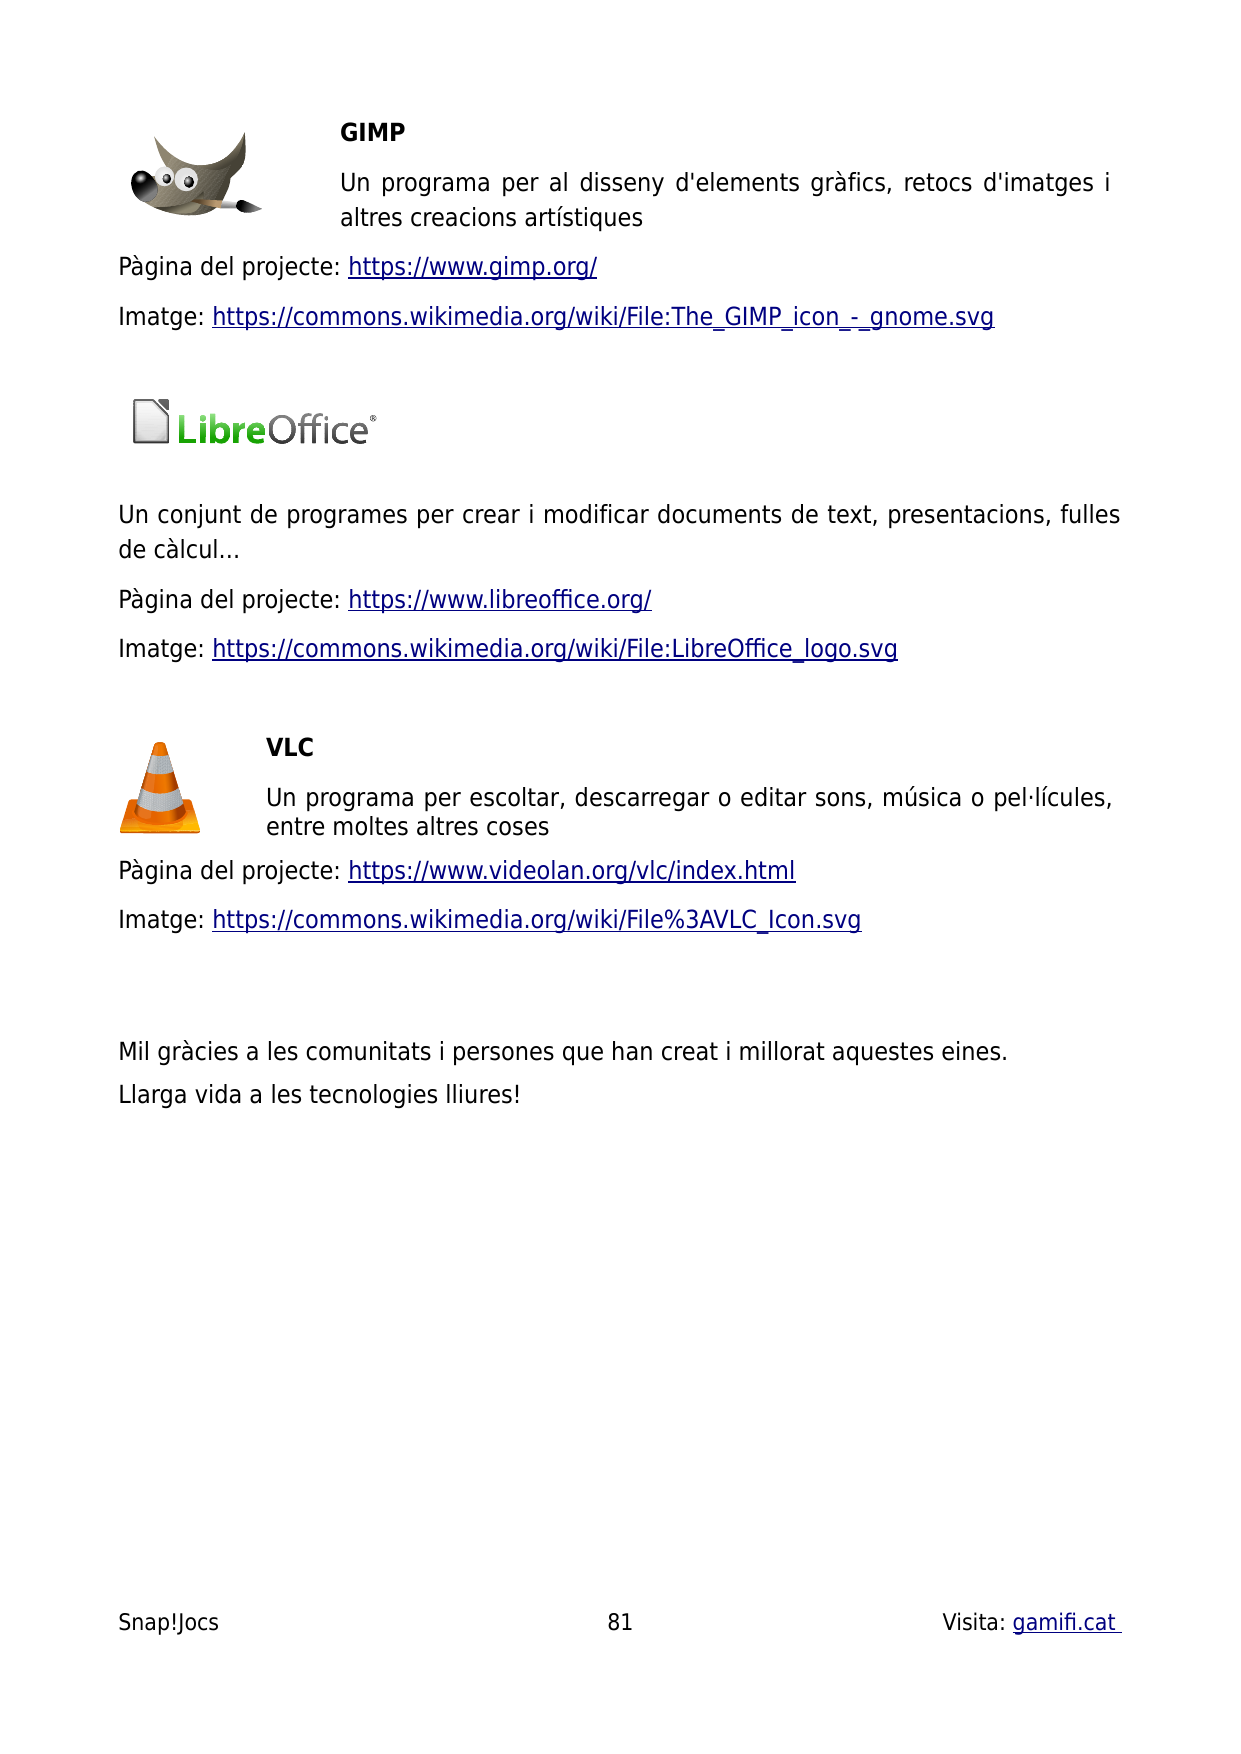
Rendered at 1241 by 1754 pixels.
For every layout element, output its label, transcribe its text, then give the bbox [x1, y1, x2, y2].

text Un programa per escoltar, descarregar o editar sons, música o pel·lícules, entre moltes altres coses [118, 783, 1122, 841]
text Imatge: https://commons.wikimedia.org/wiki/File:LibreOffice_logo.svg [118, 634, 1122, 663]
text Pàgina del projecte: https://www.gimp.org/ [118, 252, 1122, 281]
text Un programa per al disseny d'elements gràfics, retocs d'imatges i altres creacions artístiques [118, 168, 1122, 232]
text VLC [118, 733, 1122, 763]
text Imatge: https://commons.wikimedia.org/wiki/File%3AVLC_Icon.svg [118, 906, 1122, 935]
text GIMP [118, 118, 1122, 147]
text Pàgina del projecte: https://www.videolan.org/vlc/index.html [118, 856, 1122, 885]
text Llarga vida a les tecnologies lliures! [118, 1081, 1122, 1110]
text Pàgina del projecte: https://www.libreoffice.org/ [118, 585, 1122, 614]
text Mil gràcies a les comunitats i persones que han creat i millorat aquestes eines. [118, 1037, 1122, 1066]
text Un conjunt de programes per crear i modificar documents de text, presentacions, fulles de càlcul... [118, 500, 1122, 564]
text Imatge: https://commons.wikimedia.org/wiki/File:The_GIMP_icon_-_gnome.svg [118, 302, 1122, 331]
